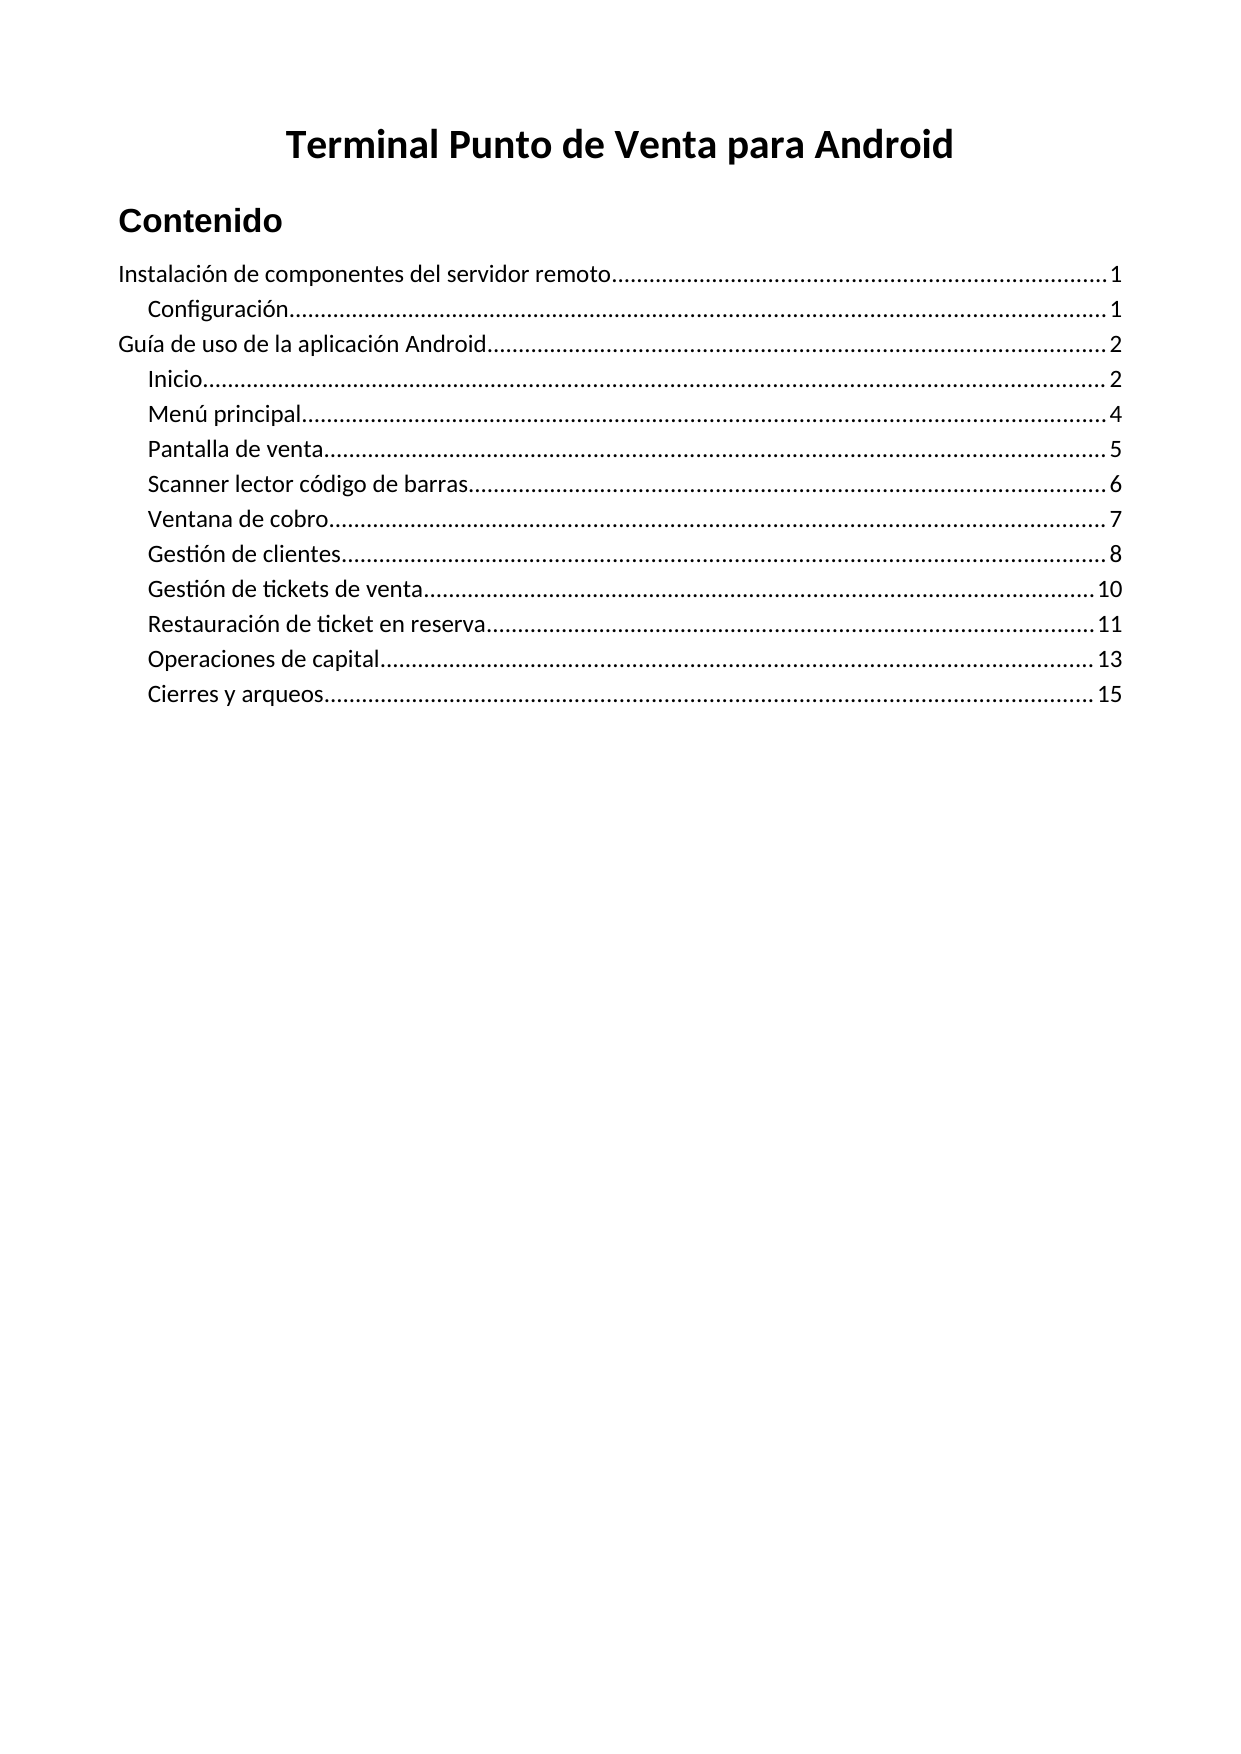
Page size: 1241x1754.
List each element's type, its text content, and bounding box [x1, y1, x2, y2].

text Inicio 2 [148, 363, 1122, 394]
text Pantalla de venta 5 [148, 433, 1122, 464]
text Gestión de tickets de venta 10 [148, 573, 1122, 604]
text Menú principal 4 [148, 398, 1122, 429]
text Restauración de ticket en reserva 11 [148, 608, 1122, 639]
text Operaciones de capital 13 [148, 643, 1122, 674]
text Cierres y arqueos 15 [148, 678, 1122, 709]
text Guía de uso de la aplicación Android 2 [118, 328, 1122, 359]
text Configuración 1 [148, 293, 1122, 324]
text Instalación de componentes del servidor remoto 1 [118, 258, 1122, 289]
text Gestión de clientes 8 [148, 538, 1122, 569]
text Ventana de cobro 7 [148, 503, 1122, 534]
text Scanner lector código de barras 6 [148, 468, 1122, 499]
title Terminal Punto de Venta para Android [118, 118, 1122, 169]
subtitle Contenido [118, 202, 1122, 240]
